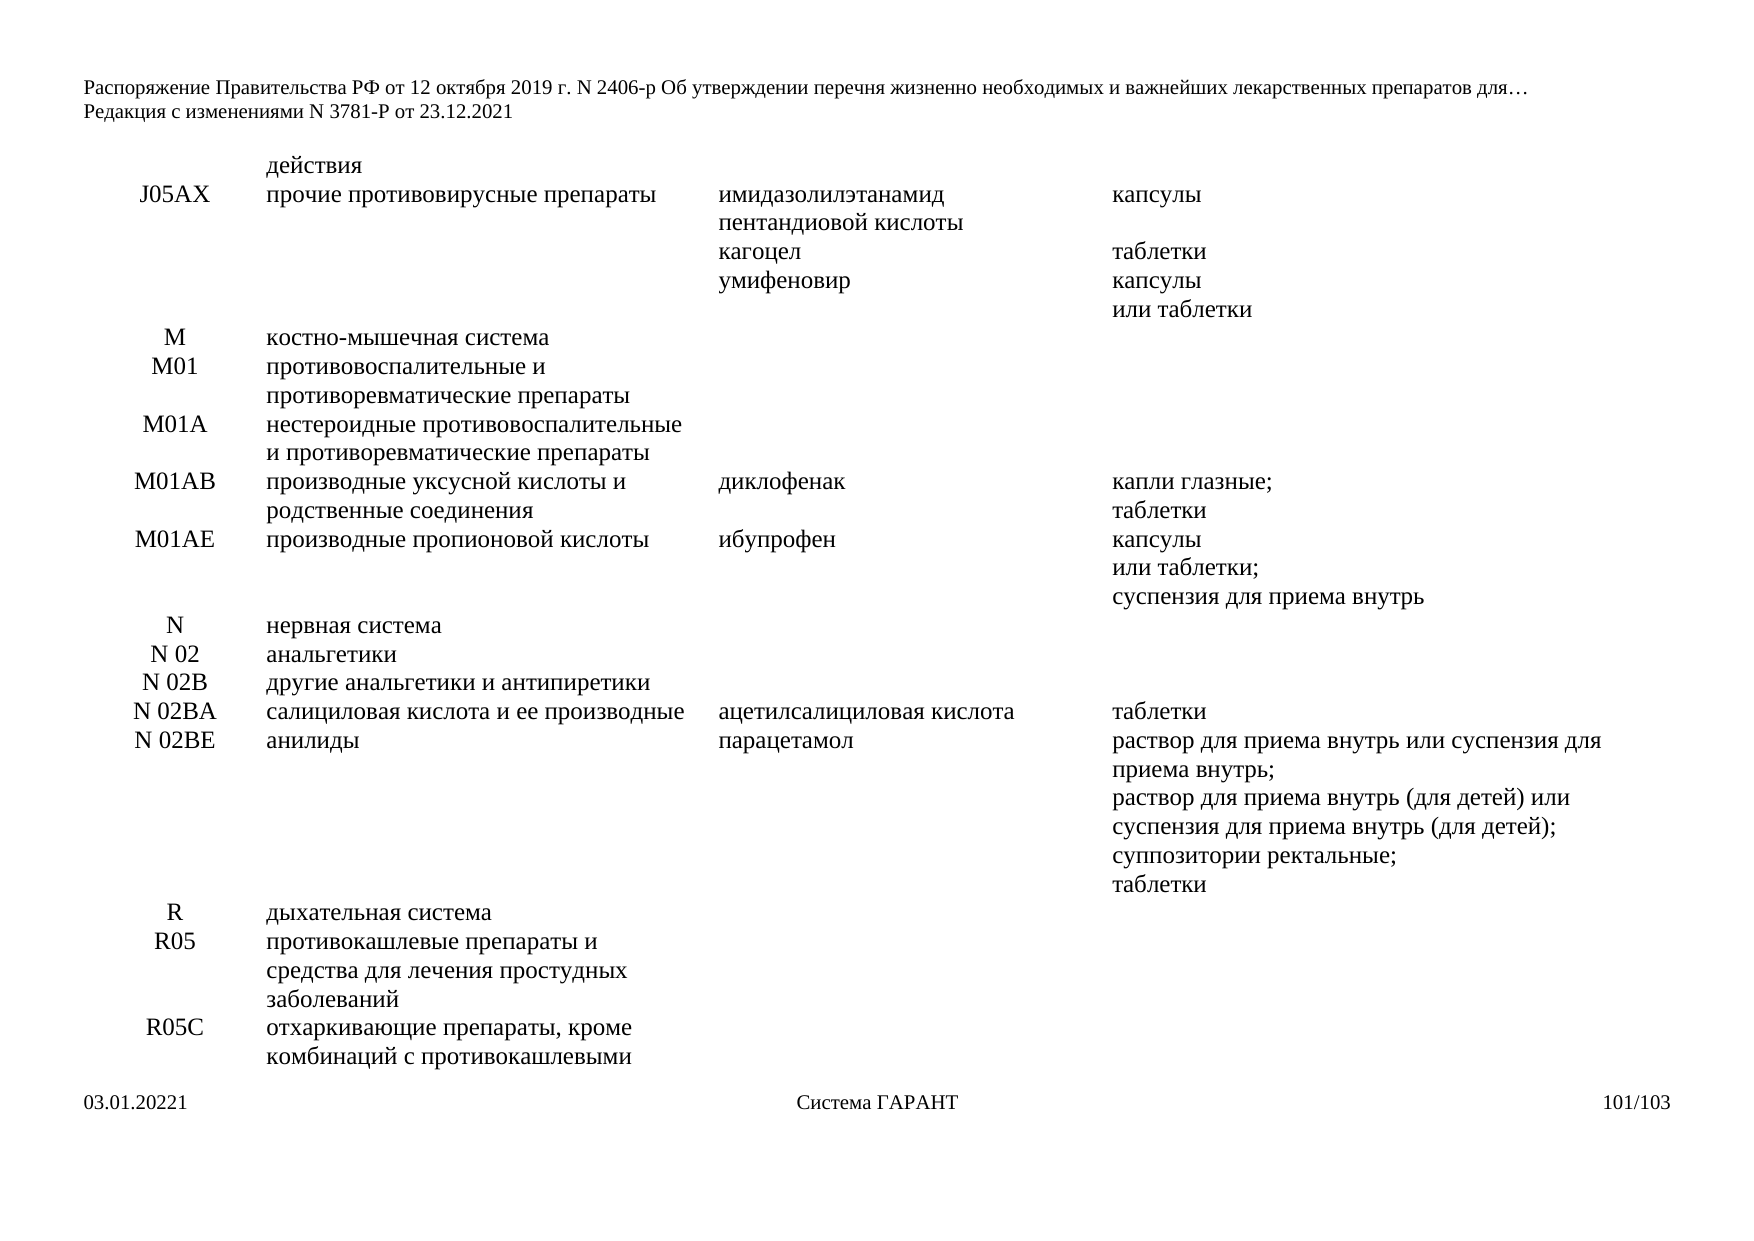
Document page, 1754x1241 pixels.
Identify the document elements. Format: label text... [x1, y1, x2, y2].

table_cell R05 [95, 926, 255, 1012]
table_cell [1101, 351, 1669, 409]
table_cell имидазолилэтанамид пентандиовой кислоты [707, 179, 1101, 236]
table_cell парацетамол [707, 725, 1101, 897]
table_cell [1101, 898, 1669, 926]
table_cell действия [255, 150, 707, 179]
table_cell [255, 236, 707, 265]
table_cell [1101, 610, 1669, 639]
table_cell капли глазные; таблетки [1101, 466, 1669, 524]
table_cell M01AB [95, 466, 255, 524]
table_cell ацетилсалициловая кислота [707, 696, 1101, 725]
table_cell противокашлевые препараты и средства для лечения простудных заболеваний [255, 926, 707, 1012]
table_cell производные уксусной кислоты и родственные соединения [255, 466, 707, 524]
table_cell капсулы или таблетки; суспензия для приема внутрь [1101, 524, 1669, 610]
table_cell N [95, 610, 255, 639]
table_cell [707, 639, 1101, 667]
table_cell [707, 351, 1101, 409]
table_cell капсулы [1101, 179, 1669, 236]
table_cell [707, 926, 1101, 1012]
table_cell кагоцел [707, 236, 1101, 265]
table_cell N 02BA [95, 696, 255, 725]
table_cell противовоспалительные и противоревматические препараты [255, 351, 707, 409]
table_cell анальгетики [255, 639, 707, 667]
table_cell капсулы или таблетки [1101, 265, 1669, 322]
table_cell R [95, 898, 255, 926]
table_cell ибупрофен [707, 524, 1101, 610]
table_cell прочие противовирусные препараты [255, 179, 707, 236]
table_cell N 02 [95, 639, 255, 667]
table_cell [95, 150, 255, 179]
table_cell костно-мышечная система [255, 323, 707, 351]
table_cell M01AE [95, 524, 255, 610]
table_cell диклофенак [707, 466, 1101, 524]
table_cell [1101, 668, 1669, 696]
table_cell таблетки [1101, 236, 1669, 265]
table_cell [1101, 639, 1669, 667]
table_cell раствор для приема внутрь или суспензия для приема внутрь; раствор для приема внутрь (для детей) или суспензия для приема внутрь (для детей); суппозитории ректальные; таблетки [1101, 725, 1669, 897]
table_cell [707, 1013, 1101, 1070]
table_cell [95, 236, 255, 265]
table_cell N 02BE [95, 725, 255, 897]
table_cell [707, 610, 1101, 639]
table_cell нестероидные противовоспалительные и противоревматические препараты [255, 409, 707, 466]
table_cell [1101, 150, 1669, 179]
table_cell [707, 150, 1101, 179]
table_cell другие анальгетики и антипиретики [255, 668, 707, 696]
table_cell умифеновир [707, 265, 1101, 322]
table_cell [1101, 1013, 1669, 1070]
table_cell анилиды [255, 725, 707, 897]
table_cell производные пропионовой кислоты [255, 524, 707, 610]
table_cell [1101, 409, 1669, 466]
table_cell таблетки [1101, 696, 1669, 725]
table_cell M [95, 323, 255, 351]
table_cell [1101, 323, 1669, 351]
table_cell [707, 668, 1101, 696]
table_cell N 02B [95, 668, 255, 696]
table_cell [707, 323, 1101, 351]
table_cell [707, 409, 1101, 466]
table_cell [1101, 926, 1669, 1012]
table_cell [95, 265, 255, 322]
table_cell J05AX [95, 179, 255, 236]
table_cell M01A [95, 409, 255, 466]
table_cell отхаркивающие препараты, кроме комбинаций с противокашлевыми [255, 1013, 707, 1070]
table_cell нервная система [255, 610, 707, 639]
table_cell M01 [95, 351, 255, 409]
table_cell салициловая кислота и ее производные [255, 696, 707, 725]
table_cell [255, 265, 707, 322]
table_cell дыхательная система [255, 898, 707, 926]
table_cell R05C [95, 1013, 255, 1070]
table_cell [707, 898, 1101, 926]
